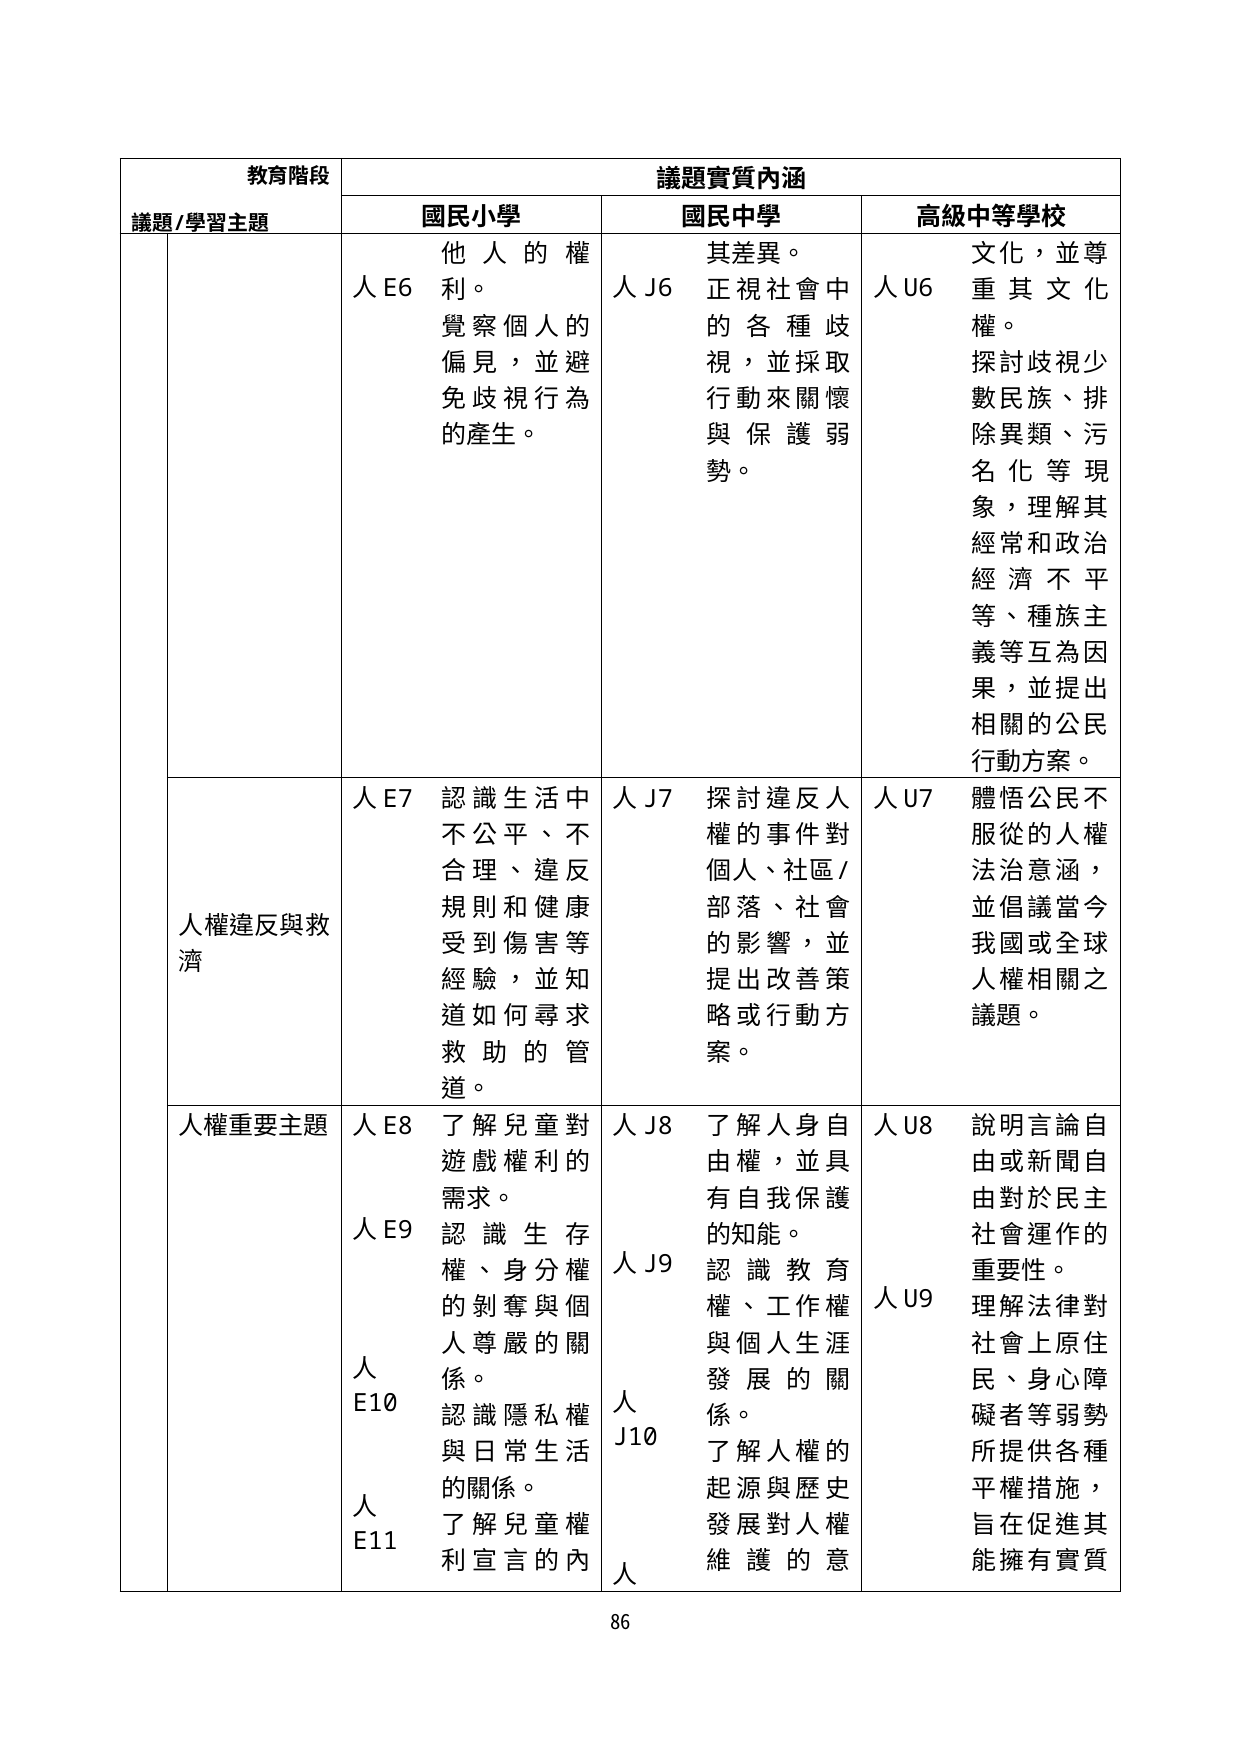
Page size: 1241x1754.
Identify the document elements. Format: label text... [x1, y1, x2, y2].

table_cell 人U7 [862, 778, 960, 1104]
table_cell 人E6 [342, 234, 430, 777]
table_header 教育階段 議題/學習主題 [121, 159, 341, 232]
table_cell 人U8 人U9 [862, 1106, 960, 1591]
table_cell 人J8 人J9 人J10 人 [602, 1106, 695, 1591]
table_cell 他人的權利。 覺察個人的偏見，並避免歧視行為的產生。 [430, 234, 601, 777]
table_header 議題實質內涵 [342, 159, 1120, 195]
table_cell 認識生活中不公平、不合理、違反規則和健康受到傷害等經驗，並知道如何尋求救助的管道。 [430, 778, 601, 1104]
table_cell 人權重要主題 [168, 1106, 341, 1591]
table_cell 人權違反與救濟 [168, 778, 341, 1104]
table_cell 說明言論自由或新聞自由對於民主社會運作的重要性。 理解法律對社會上原住民、身心障礙者等弱勢所提供各種平權措施，旨在促進其能擁有實質 [960, 1106, 1120, 1591]
table_cell 人U6 [862, 234, 960, 777]
table_cell 人E7 [342, 778, 430, 1104]
table_cell 人J6 [602, 234, 695, 777]
table_cell 文化，並尊重其文化權。 探討歧視少數民族、排除異類、污名化等現象，理解其經常和政治經濟不平等、種族主義等互為因果，並提出相關的公民行動方案。 [960, 234, 1120, 777]
table_cell 體悟公民不服從的人權法治意涵，並倡議當今我國或全球人權相關之議題。 [960, 778, 1120, 1104]
table_cell 國民小學 [342, 196, 601, 232]
table_cell 高級中等學校 [862, 196, 1120, 232]
table_cell 了解兒童對遊戲權利的需求。 認識生存權、身分權的剝奪與個人尊嚴的關係。 認識隱私權與日常生活的關係。 了解兒童權利宣言的內 [430, 1106, 601, 1591]
table_cell 探討違反人權的事件對個人、社區/部落、社會的影響，並提出改善策略或行動方案。 [695, 778, 861, 1104]
table_cell 其差異。 正視社會中的各種歧視，並採取行動來關懷與保護弱勢。 [695, 234, 861, 777]
table_cell [121, 234, 167, 1591]
table_cell 國民中學 [602, 196, 861, 232]
table_cell [168, 234, 341, 777]
table_cell 人E8 人E9 人E10 人E11 [342, 1106, 430, 1591]
table_cell 人J7 [602, 778, 695, 1104]
table_cell 了解人身自由權，並具有自我保護的知能。 認識教育權、工作權與個人生涯發展的關係。 了解人權的起源與歷史發展對人權維護的意 [695, 1106, 861, 1591]
